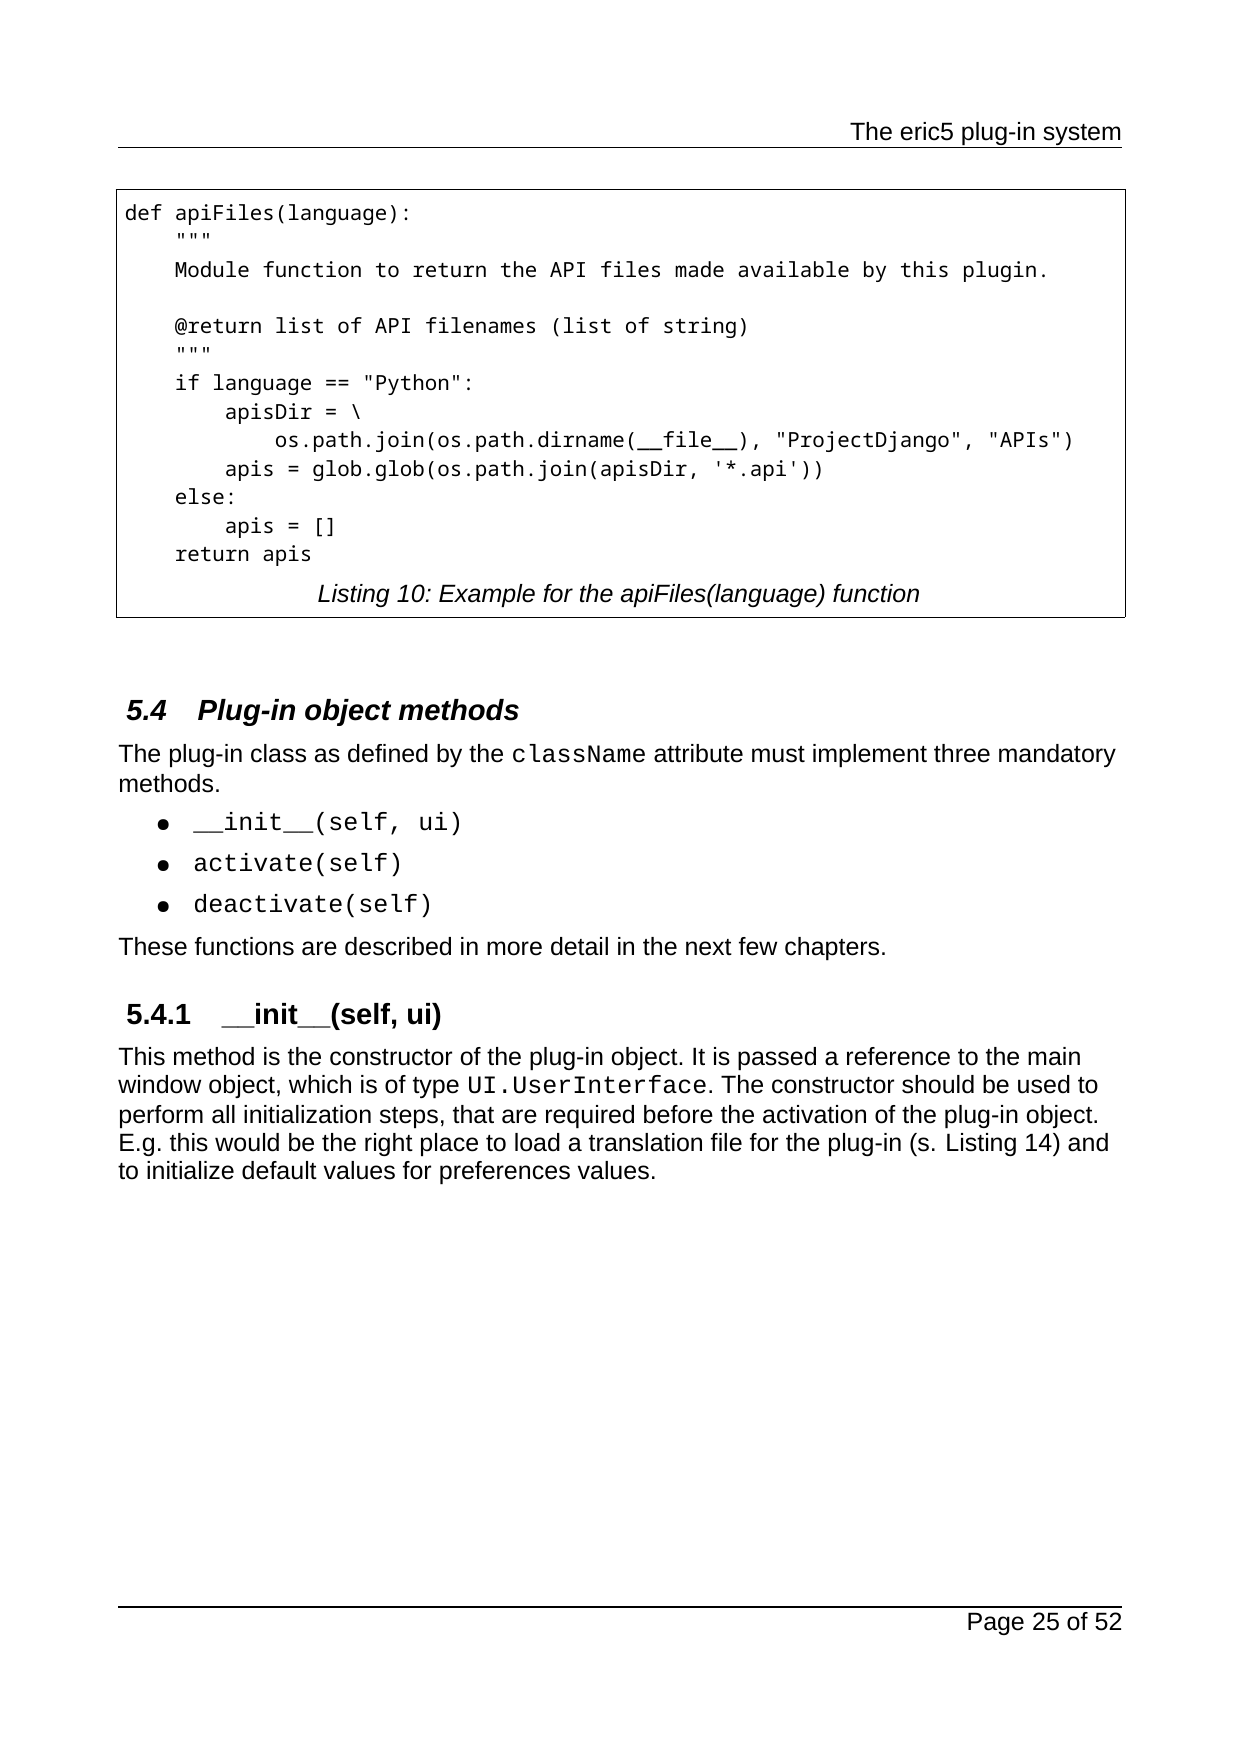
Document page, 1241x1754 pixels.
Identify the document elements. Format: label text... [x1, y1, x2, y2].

list activate(self) [156, 851, 1122, 879]
list """ [124, 226, 1116, 255]
list def apiFiles(language): [124, 198, 1116, 226]
list else: [124, 482, 1116, 511]
list apis = [] [124, 511, 1116, 539]
list return apis [124, 539, 1116, 568]
text The plug-in class as defined by the className attribute must implement three mandatory methods. [118, 739, 1122, 797]
list Module function to return the API files made available by this plugin. [124, 255, 1116, 283]
subtitle Plug-in object methods [118, 694, 1122, 727]
subtitle __init__(self, ui) [118, 998, 1122, 1030]
list """ [124, 340, 1116, 368]
list apis = glob.glob(os.path.join(apisDir, '*.api')) [124, 454, 1116, 482]
text These functions are described in more detail in the next few chapters. [118, 932, 1122, 960]
list if language == "Python": [124, 368, 1116, 397]
list os.path.join(os.path.dirname(__file__), "ProjectDjango", "APIs") [124, 425, 1116, 454]
list Listing 10: Example for the apiFiles(language) function [124, 580, 1116, 608]
text This method is the constructor of the plug-in object. It is passed a reference to the main window object, which is of type UI.UserInterface. The constructor should be used to perform all initialization steps, that are required before the activation of the plug-in object. E.g. this would be the right place to load a translation file for the plug-in (s. Listing 14) and to initialize default values for preferences values. [118, 1043, 1122, 1185]
list __init__(self, ui) [156, 810, 1122, 838]
list @return list of API filenames (list of string) [124, 312, 1116, 340]
list apisDir = \ [124, 397, 1116, 425]
list deactivate(self) [156, 892, 1122, 920]
